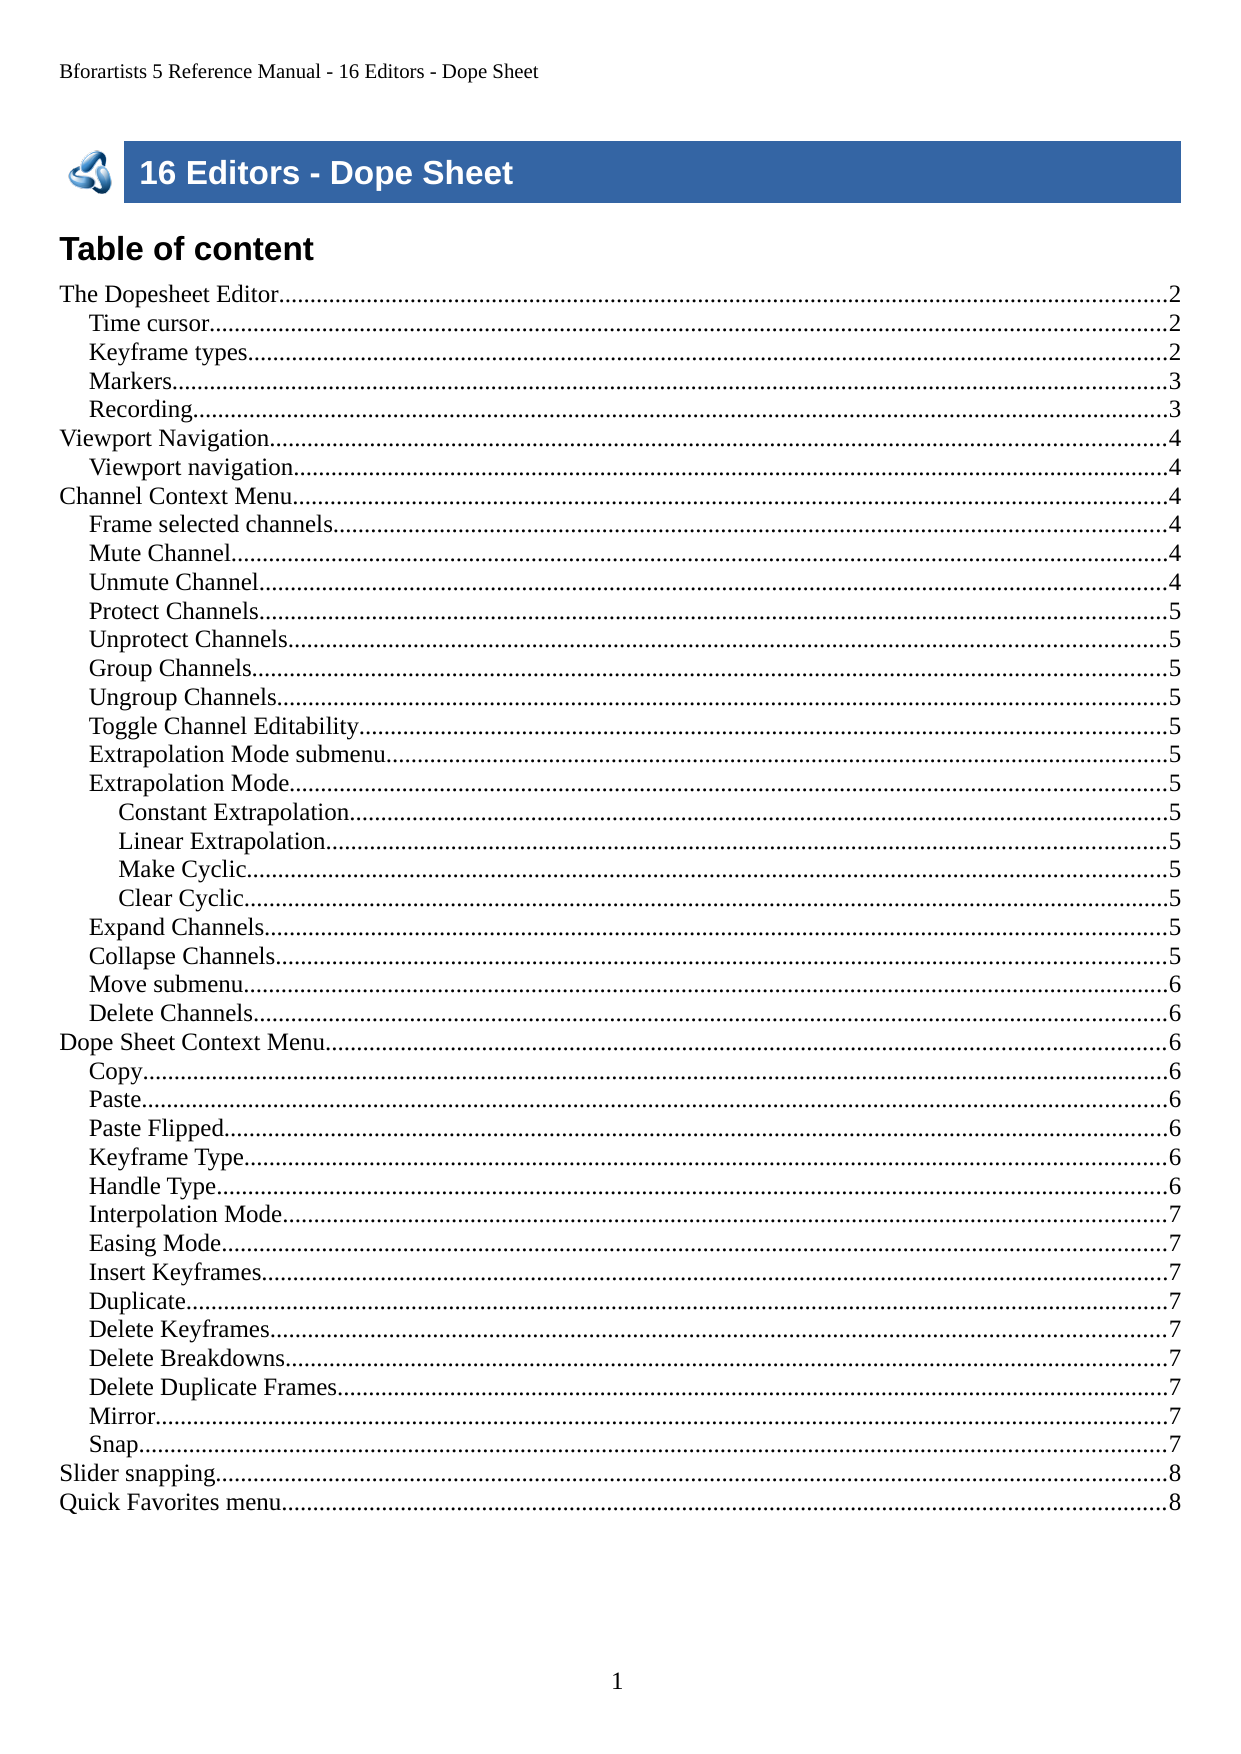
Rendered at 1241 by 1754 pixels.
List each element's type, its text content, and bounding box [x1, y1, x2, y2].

text Viewport navigation 4 [88, 452, 1181, 481]
text Snap 7 [88, 1429, 1181, 1458]
text Constant Extrapolation 5 [118, 797, 1181, 826]
text Expand Channels 5 [88, 912, 1181, 941]
text Interpolation Mode 7 [88, 1199, 1181, 1228]
text Clear Cyclic 5 [118, 883, 1181, 912]
picture [65, 147, 114, 197]
text Slider snapping 8 [59, 1458, 1181, 1487]
text Dope Sheet Context Menu 6 [59, 1027, 1181, 1056]
text Protect Channels 5 [88, 596, 1181, 624]
text Unprotect Channels 5 [88, 624, 1181, 653]
text Duplicate 7 [88, 1286, 1181, 1314]
text Delete Channels 6 [88, 998, 1181, 1027]
text Paste Flipped 6 [88, 1113, 1181, 1142]
text Unmute Channel 4 [88, 567, 1181, 596]
text Keyframe Type 6 [88, 1142, 1181, 1171]
text Markers 3 [88, 366, 1181, 394]
text Keyframe types 2 [88, 337, 1181, 366]
text Channel Context Menu 4 [59, 481, 1181, 509]
text Frame selected channels 4 [88, 509, 1181, 538]
text Toggle Channel Editability 5 [88, 711, 1181, 739]
text Insert Keyframes 7 [88, 1257, 1181, 1286]
text Easing Mode 7 [88, 1228, 1181, 1257]
text Group Channels 5 [88, 653, 1181, 682]
text Extrapolation Mode submenu 5 [88, 739, 1181, 768]
text Paste 6 [88, 1084, 1181, 1113]
text Linear Extrapolation 5 [118, 826, 1181, 854]
table_header [59, 141, 124, 203]
text Collapse Channels 5 [88, 941, 1181, 969]
text Copy 6 [88, 1056, 1181, 1084]
text Delete Breakdowns 7 [88, 1343, 1181, 1372]
text Recording 3 [88, 394, 1181, 423]
text Ungroup Channels 5 [88, 682, 1181, 711]
table_header 16 Editors - Dope Sheet [124, 141, 1181, 203]
text Mirror 7 [88, 1401, 1181, 1429]
text Make Cyclic 5 [118, 854, 1181, 883]
text Delete Duplicate Frames 7 [88, 1372, 1181, 1401]
text Handle Type 6 [88, 1171, 1181, 1199]
text Time cursor 2 [88, 308, 1181, 337]
text The Dopesheet Editor 2 [59, 279, 1181, 308]
text Delete Keyframes 7 [88, 1314, 1181, 1343]
text Mute Channel 4 [88, 538, 1181, 567]
text Viewport Navigation 4 [59, 423, 1181, 452]
text Quick Favorites menu 8 [59, 1487, 1181, 1516]
text Extrapolation Mode 5 [88, 768, 1181, 797]
text Move submenu 6 [88, 969, 1181, 998]
subtitle Table of content [59, 228, 1181, 267]
